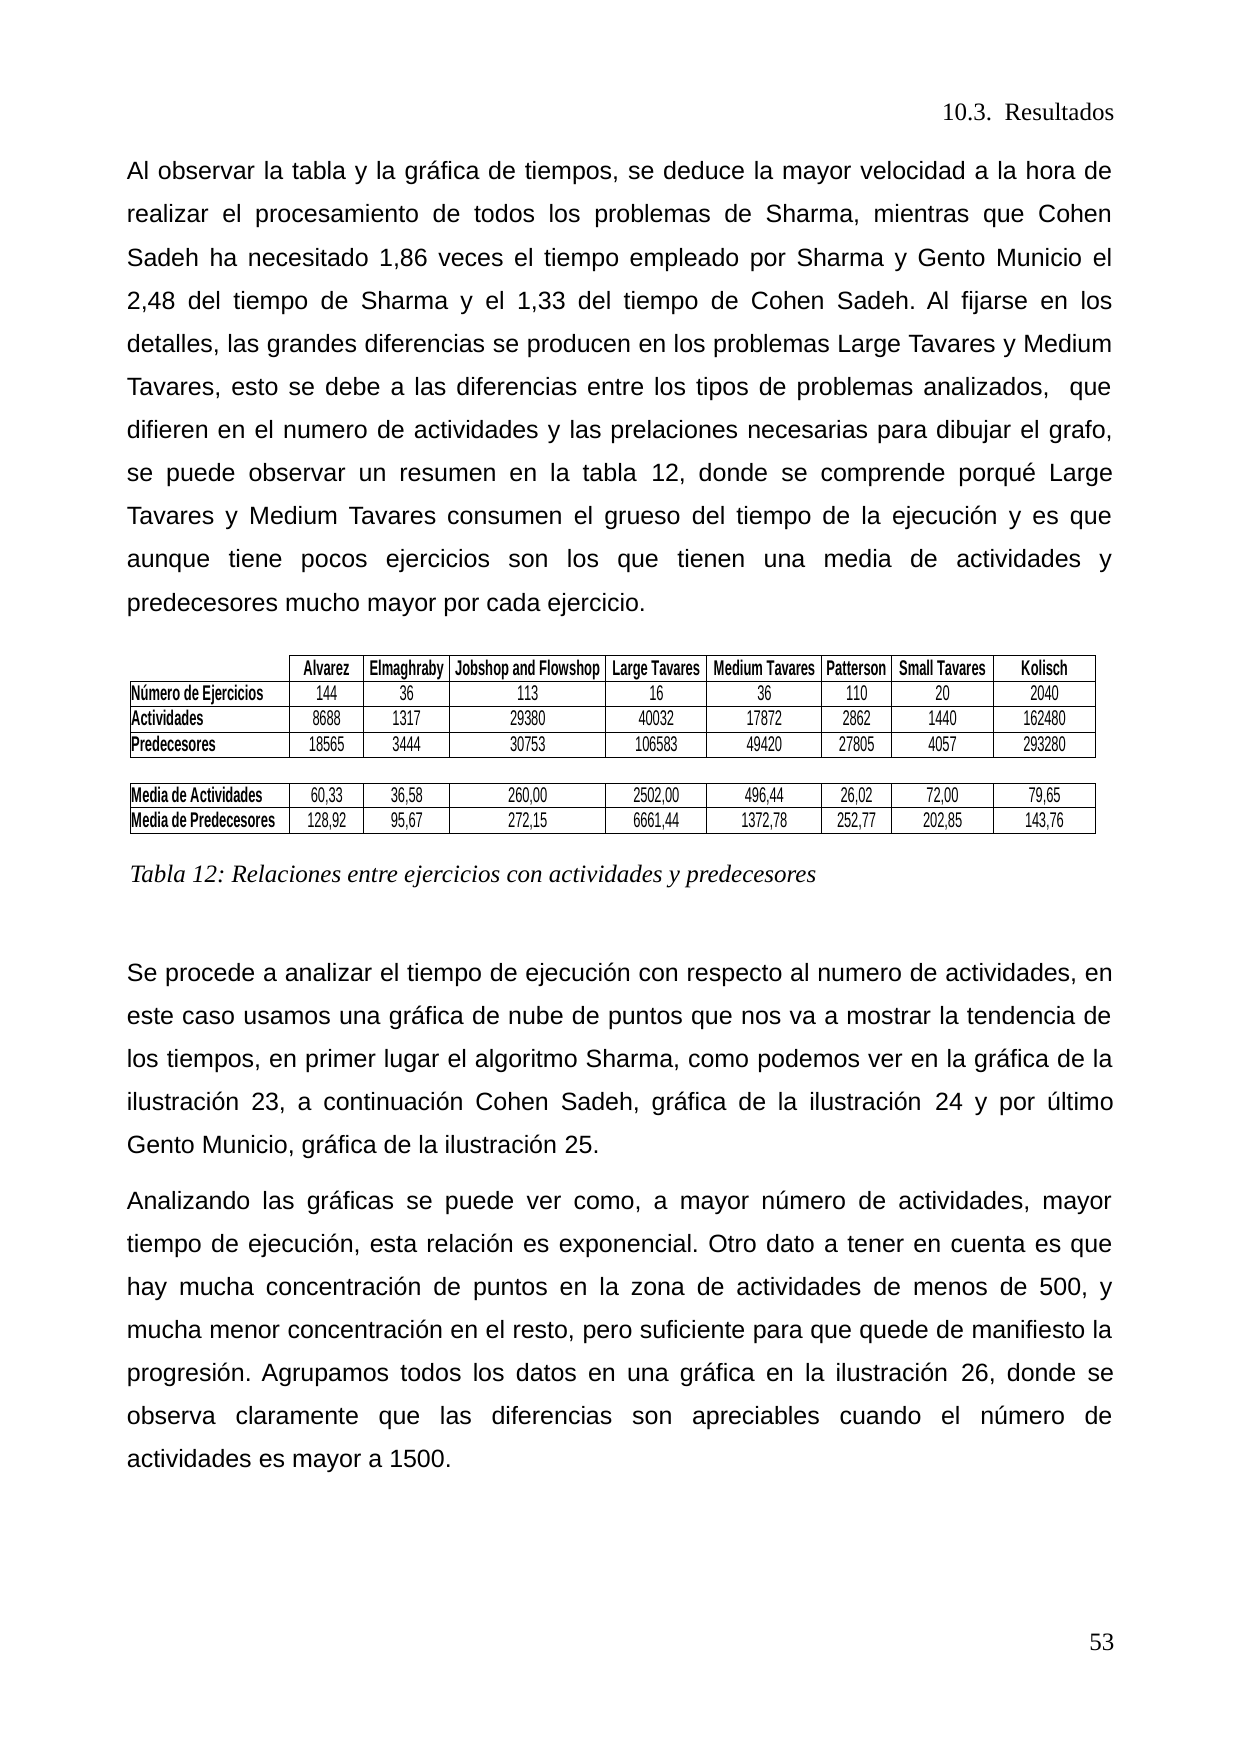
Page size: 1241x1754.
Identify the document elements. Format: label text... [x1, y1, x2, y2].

text Al observar la tabla y la gráfica de tiempos, se deduce la mayor velocidad a la hora de realizar el procesamiento de todos los problemas de Sharma, mientras que Cohen Sadeh ha necesitado 1,86 veces el tiempo empleado por Sharma y Gento Municio el 2,48 del tiempo de Sharma y el 1,33 del tiempo de Cohen Sadeh. Al fijarse en los detalles, las grandes diferencias se producen en los problemas Large Tavares y Medium Tavares, esto se debe a las diferencias entre los tipos de problemas analizados, que difieren en el numero de actividades y las prelaciones necesarias para dibujar el grafo, se puede observar un resumen en la tabla 12, donde se comprende porqué Large Tavares y Medium Tavares consumen el grueso del tiempo de la ejecución y es que aunque tiene pocos ejercicios son los que tienen una media de actividades y predecesores mucho mayor por cada ejercicio. [127, 156, 1114, 616]
text Se procede a analizar el tiempo de ejecución con respecto al numero de actividades, en este caso usamos una gráfica de nube de puntos que nos va a mostrar la tendencia de los tiempos, en primer lugar el algoritmo Sharma, como podemos ver en la gráfica de la ilustración 23, a continuación Cohen Sadeh, gráfica de la ilustración 24 y por último Gento Municio, gráfica de la ilustración 25. [127, 958, 1114, 1159]
text Analizando las gráficas se puede ver como, a mayor número de actividades, mayor tiempo de ejecución, esta relación es exponencial. Otro dato a tener en cuenta es que hay mucha concentración de puntos en la zona de actividades de menos de 500, y mucha menor concentración en el resto, pero suficiente para que quede de manifiesto la progresión. Agrupamos todos los datos en una gráfica en la ilustración 26, donde se observa claramente que las diferencias son apreciables cuando el número de actividades es mayor a 1500. [127, 1186, 1114, 1473]
text Tabla 12: Relaciones entre ejercicios con actividades y predecesores [129, 656, 1097, 888]
